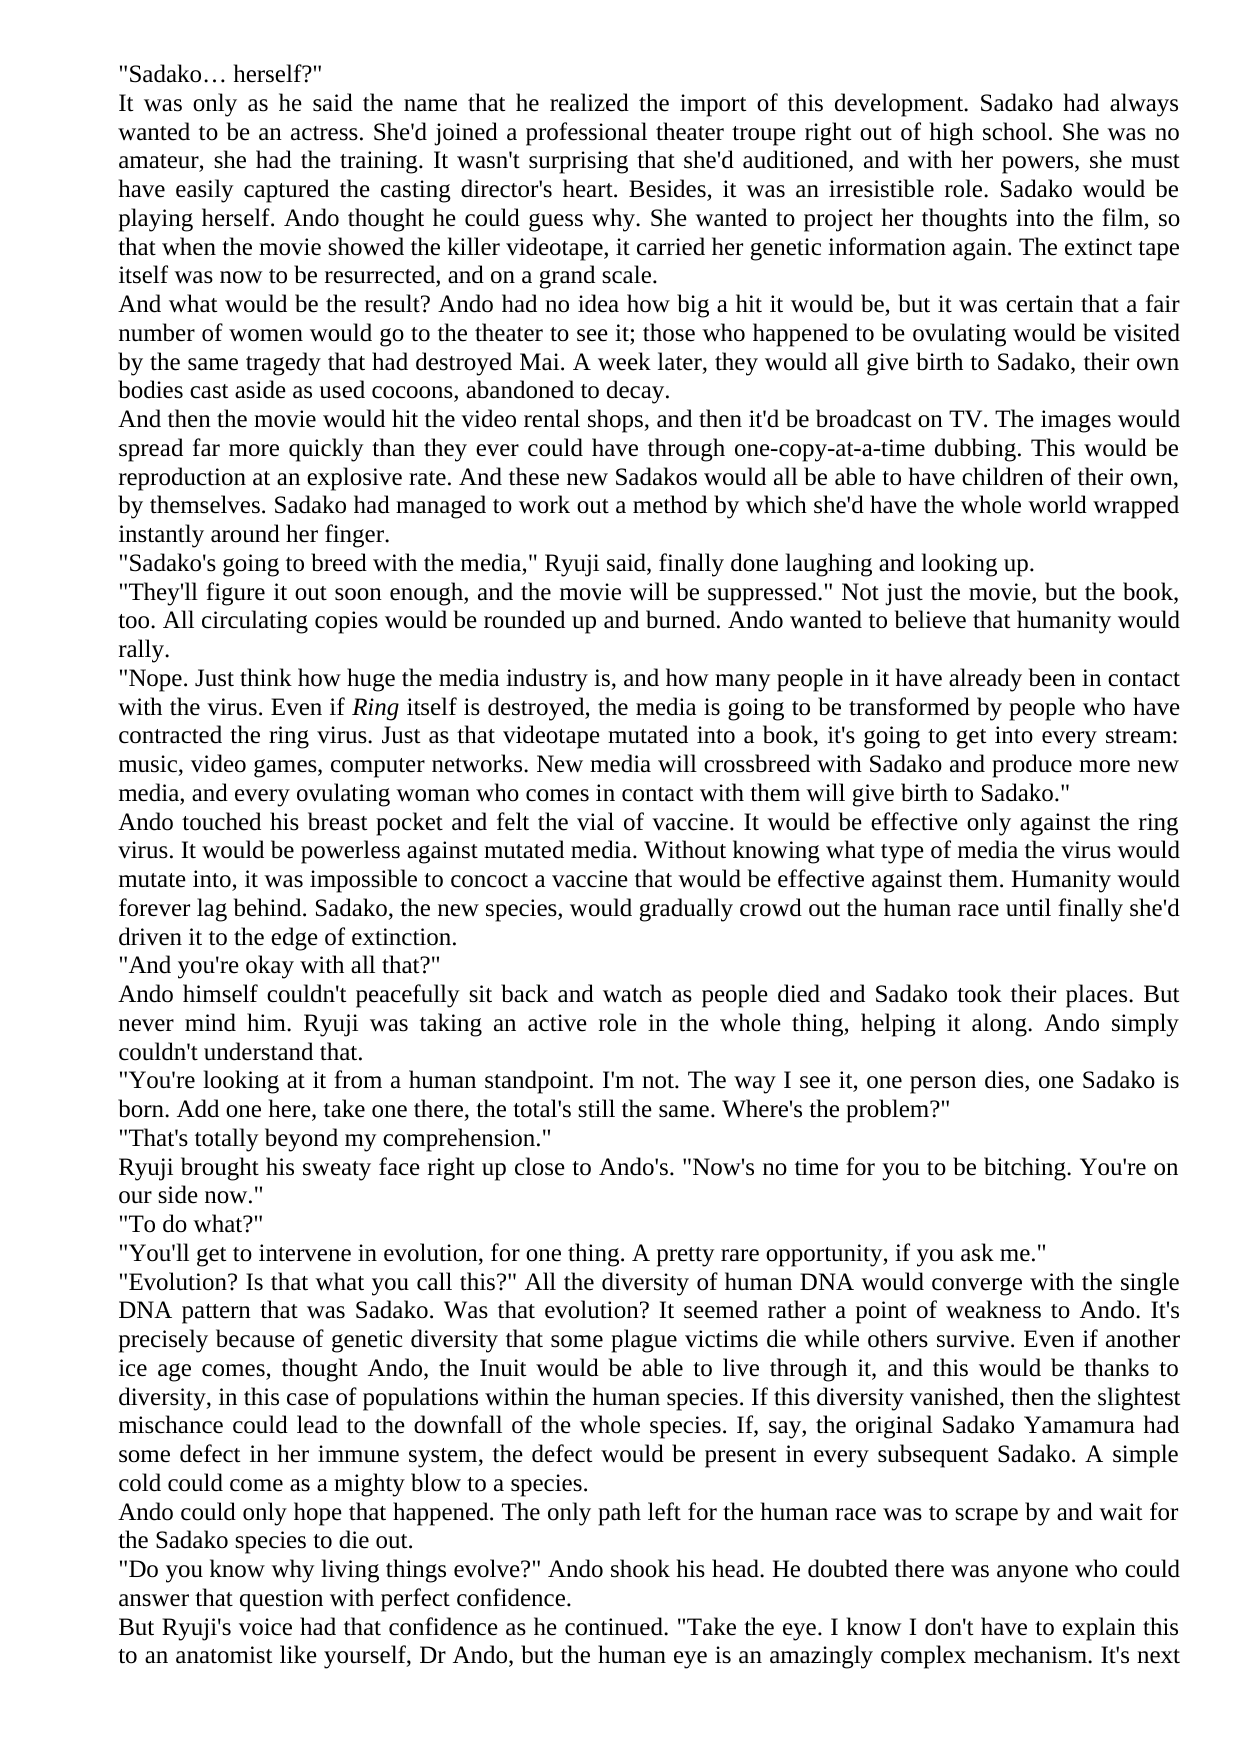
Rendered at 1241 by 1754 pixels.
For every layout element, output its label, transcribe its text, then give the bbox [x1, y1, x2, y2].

text "And you're okay with all that?" [118, 950, 1181, 979]
text Ando touched his breast pocket and felt the vial of vaccine. It would be effective only against the ring virus. It would be powerless against mutated media. Without knowing what type of media the virus would mutate into, it was impossible to concoct a vaccine that would be effective against them. Humanity would forever lag behind. Sadako, the new species, would gradually crowd out the human race until finally she'd driven it to the edge of extinction. [118, 807, 1181, 950]
text "You'll get to intervene in evolution, for one thing. A pretty rare opportunity, if you ask me." [118, 1238, 1181, 1267]
text Ryuji brought his sweaty face right up close to Ando's. "Now's no time for you to be bitching. You're on our side now." [118, 1152, 1181, 1209]
text And what would be the result? Ando had no idea how big a hit it would be, but it was certain that a fair number of women would go to the theater to see it; those who happened to be ovulating would be visited by the same tragedy that had destroyed Mai. A week later, they would all give birth to Sadako, their own bodies cast aside as used cocoons, abandoned to decay. [118, 289, 1181, 404]
text Ando could only hope that happened. The only path left for the human race was to scrape by and wait for the Sadako species to die out. [118, 1497, 1181, 1554]
text "Do you know why living things evolve?" Ando shook his head. He doubted there was anyone who could answer that question with perfect confidence. [118, 1554, 1181, 1612]
text Ando himself couldn't peacefully sit back and watch as people died and Sadako took their places. But never mind him. Ryuji was taking an active role in the whole thing, helping it along. Ando simply couldn't understand that. [118, 979, 1181, 1065]
text "Sadako's going to breed with the media," Ryuji said, finally done laughing and looking up. [118, 548, 1181, 577]
text "You're looking at it from a human standpoint. I'm not. The way I see it, one person dies, one Sadako is born. Add one here, take one there, the total's still the same. Where's the problem?" [118, 1065, 1181, 1123]
text It was only as he said the name that he realized the import of this development. Sadako had always wanted to be an actress. She'd joined a professional theater troupe right out of high school. She was no amateur, she had the training. It wasn't surprising that she'd auditioned, and with her powers, she must have easily captured the casting director's heart. Besides, it was an irresistible role. Sadako would be playing herself. Ando thought he could guess why. She wanted to project her thoughts into the film, so that when the movie showed the killer videotape, it carried her genetic information again. The extinct tape itself was now to be resurrected, and on a grand scale. [118, 88, 1181, 289]
text And then the movie would hit the video rental shops, and then it'd be broadcast on TV. The images would spread far more quickly than they ever could have through one-copy-at-a-time dubbing. This would be reproduction at an explosive rate. And these new Sadakos would all be able to have children of their own, by themselves. Sadako had managed to work out a method by which she'd have the whole world wrapped instantly around her finger. [118, 404, 1181, 548]
text But Ryuji's voice had that confidence as he continued. "Take the eye. I know I don't have to explain this to an anatomist like yourself, Dr Ando, but the human eye is an amazingly complex mechanism. It's next [118, 1612, 1181, 1669]
text "That's totally beyond my comprehension." [118, 1123, 1181, 1152]
text "They'll figure it out soon enough, and the movie will be suppressed." Not just the movie, but the book, too. All circulating copies would be rounded up and burned. Ando wanted to believe that humanity would rally. [118, 577, 1181, 663]
text "Evolution? Is that what you call this?" All the diversity of human DNA would converge with the single DNA pattern that was Sadako. Was that evolution? It seemed rather a point of weakness to Ando. It's precisely because of genetic diversity that some plague victims die while others survive. Even if another ice age comes, thought Ando, the Inuit would be able to live through it, and this would be thanks to diversity, in this case of populations within the human species. If this diversity vanished, then the slightest mischance could lead to the downfall of the whole species. If, say, the original Sadako Yamamura had some defect in her immune system, the defect would be present in every subsequent Sadako. A simple cold could come as a mighty blow to a species. [118, 1267, 1181, 1497]
text "To do what?" [118, 1209, 1181, 1238]
text "Nope. Just think how huge the media industry is, and how many people in it have already been in contact with the virus. Even if Ring itself is destroyed, the media is going to be transformed by people who have contracted the ring virus. Just as that videotape mutated into a book, it's going to get into every stream: music, video games, computer networks. New media will crossbreed with Sadako and produce more new media, and every ovulating woman who comes in contact with them will give birth to Sadako." [118, 663, 1181, 807]
text "Sadako… herself?" [118, 59, 1181, 88]
